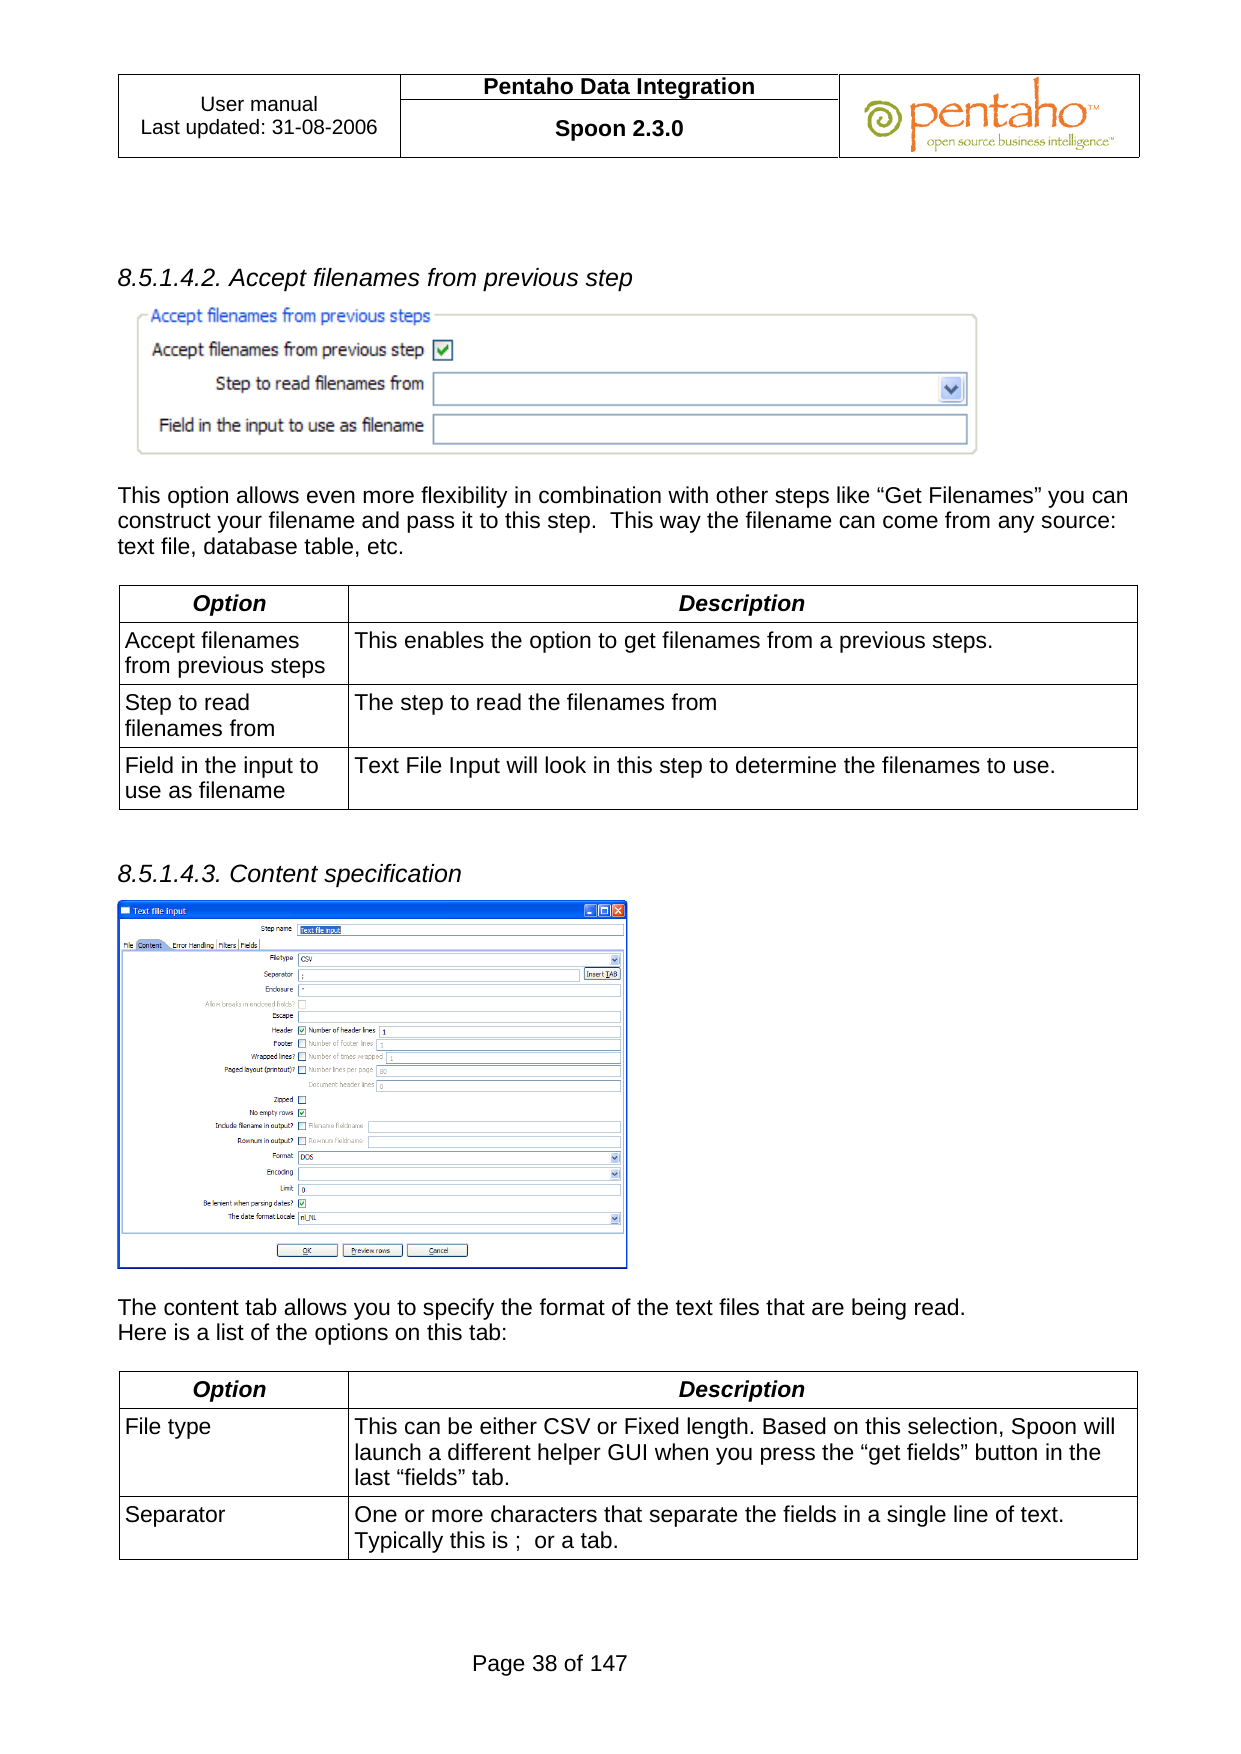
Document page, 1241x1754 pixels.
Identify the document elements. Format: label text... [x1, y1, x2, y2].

text Here is a list of the options on this tab: [117, 1320, 1137, 1345]
text The content tab allows you to specify the format of the text files that are being read. [117, 1294, 1137, 1320]
table_cell This enables the option to get filenames from a previous steps. [349, 623, 1137, 684]
subtitle Accept filenames from previous step [117, 263, 1137, 291]
subtitle Content specification [117, 860, 1137, 888]
picture [117, 900, 628, 1269]
table_cell Accept filenames from previous steps [120, 623, 348, 684]
table_cell One or more characters that separate the fields in a single line of text. Typically this is ; or a tab. [349, 1497, 1137, 1559]
table_cell The step to read the filenames from [349, 685, 1137, 747]
table_header Description [349, 1372, 1137, 1408]
table_cell File type [120, 1409, 348, 1496]
table_header Option [120, 586, 348, 622]
table_cell Text File Input will look in this step to determine the filenames to use. [349, 748, 1137, 809]
table_header Option [120, 1372, 348, 1408]
table_cell Separator [120, 1497, 348, 1559]
text This option allows even more flexibility in combination with other steps like “Get Filenames” you can construct your filename and pass it to this step. This way the filename can come from any source: text file, database table, etc. [117, 482, 1137, 559]
table_cell Field in the input to use as filename [120, 748, 348, 809]
table_cell Step to read filenames from [120, 685, 348, 747]
table_header Description [349, 586, 1137, 622]
table_cell This can be either CSV or Fixed length. Based on this selection, Spoon will launch a different helper GUI when you press the “get fields” button in the last “fields” tab. [349, 1409, 1137, 1496]
